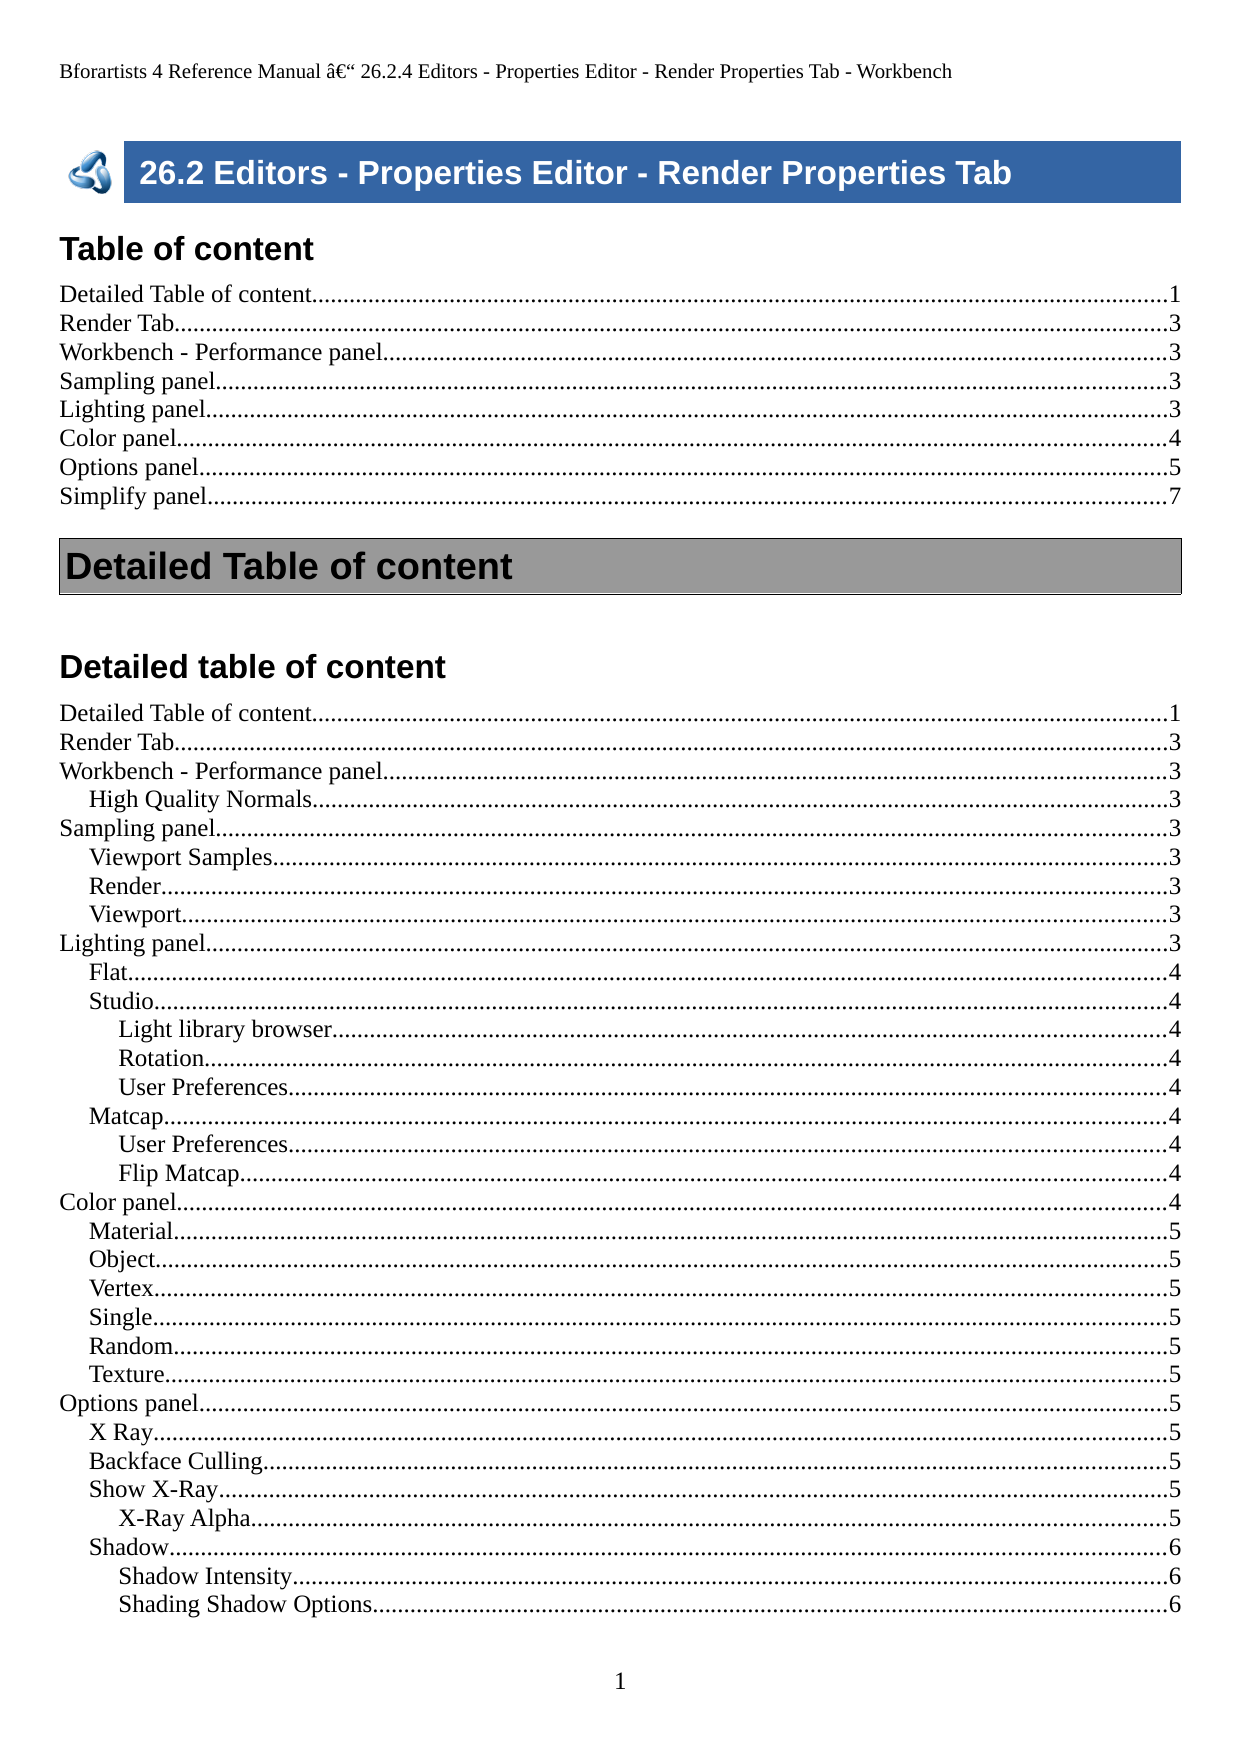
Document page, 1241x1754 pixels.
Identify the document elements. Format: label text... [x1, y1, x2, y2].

text Detailed Table of content 1 [59, 279, 1181, 308]
text X-Ray Alpha 5 [118, 1503, 1181, 1532]
text Flip Matcap 4 [118, 1158, 1181, 1187]
text Single 5 [88, 1302, 1181, 1331]
text Shadow 6 [88, 1532, 1181, 1561]
text Color panel 4 [59, 1187, 1181, 1216]
text Detailed Table of content 1 [59, 698, 1181, 727]
text Shading Shadow Options 6 [118, 1589, 1181, 1618]
text Workbench - Performance panel 3 [59, 337, 1181, 366]
text Random 5 [88, 1331, 1181, 1359]
text Vertex 5 [88, 1273, 1181, 1302]
text Lighting panel 3 [59, 394, 1181, 423]
text Workbench - Performance panel 3 [59, 756, 1181, 784]
text High Quality Normals 3 [88, 784, 1181, 813]
text Render Tab 3 [59, 727, 1181, 756]
text Options panel 5 [59, 452, 1181, 481]
subtitle Table of content [59, 228, 1181, 267]
table_header 26.2 Editors - Properties Editor - Render Properties Tab [124, 141, 1181, 203]
text Lighting panel 3 [59, 928, 1181, 957]
text Texture 5 [88, 1359, 1181, 1388]
text X Ray 5 [88, 1417, 1181, 1446]
subtitle Detailed table of content [59, 647, 1181, 686]
table_header Detailed Table of content [60, 539, 1181, 593]
text Object 5 [88, 1244, 1181, 1273]
text User Preferences 4 [118, 1129, 1181, 1158]
text Flat 4 [88, 957, 1181, 986]
text Material 5 [88, 1216, 1181, 1244]
table_header [59, 141, 124, 203]
text Sampling panel 3 [59, 813, 1181, 842]
text Color panel 4 [59, 423, 1181, 452]
text Viewport Samples 3 [88, 842, 1181, 871]
text Rotation 4 [118, 1043, 1181, 1072]
text Show X-Ray 5 [88, 1474, 1181, 1503]
text Options panel 5 [59, 1388, 1181, 1417]
text Render 3 [88, 871, 1181, 899]
text Simplify panel 7 [59, 481, 1181, 509]
text Studio 4 [88, 986, 1181, 1014]
text Matcap 4 [88, 1101, 1181, 1129]
text Viewport 3 [88, 899, 1181, 928]
picture [65, 147, 114, 197]
text Light library browser 4 [118, 1014, 1181, 1043]
text Render Tab 3 [59, 308, 1181, 337]
text Shadow Intensity 6 [118, 1561, 1181, 1589]
text User Preferences 4 [118, 1072, 1181, 1101]
text Backface Culling 5 [88, 1446, 1181, 1474]
text Sampling panel 3 [59, 366, 1181, 394]
